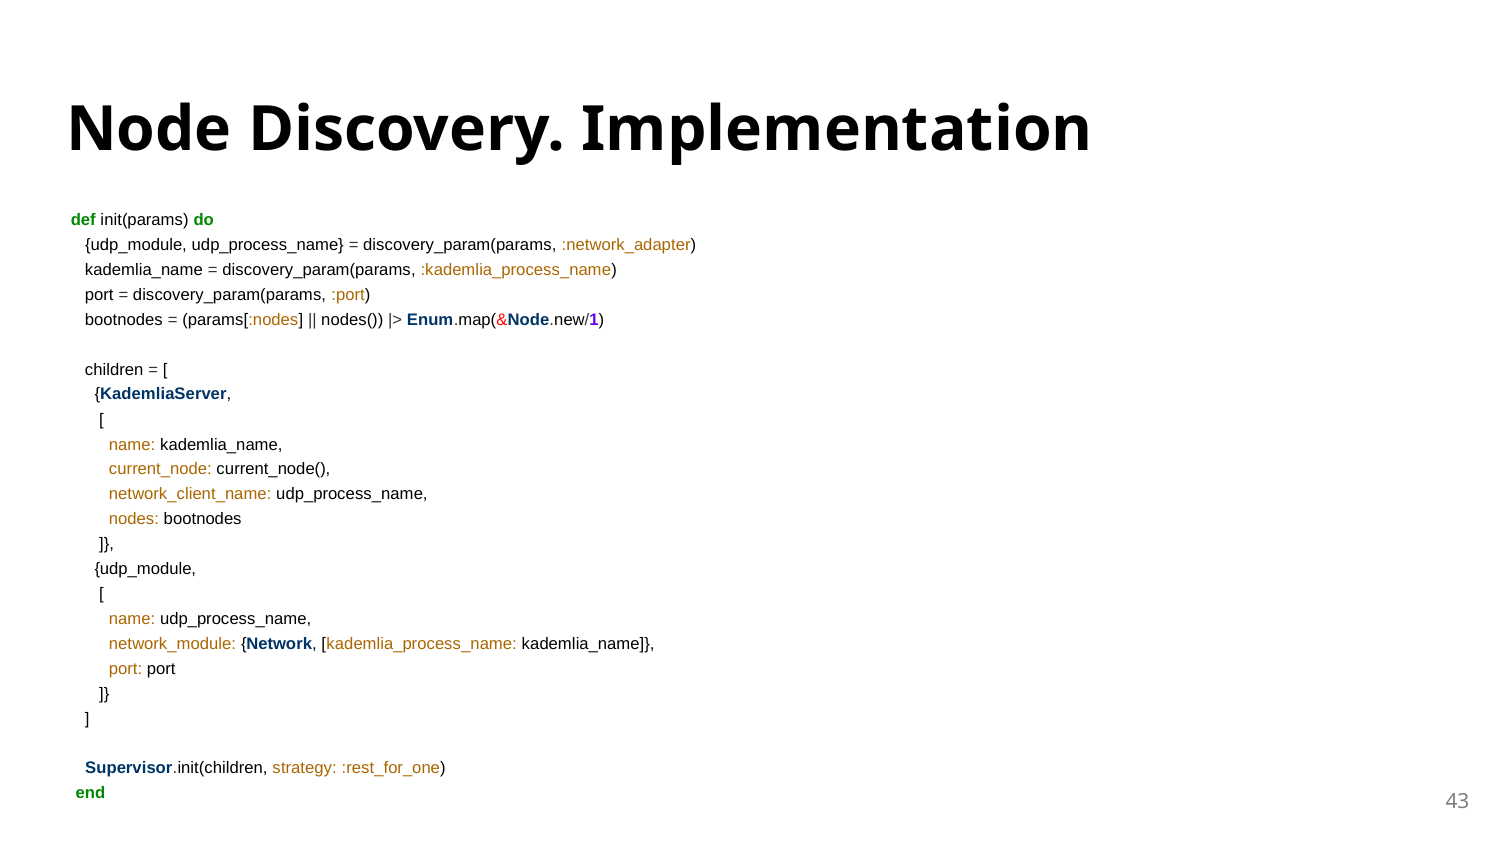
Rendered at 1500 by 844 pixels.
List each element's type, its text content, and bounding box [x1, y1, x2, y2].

list def init(params) do {udp_module, udp_process_name} = discovery_param(params, :network_adapter) kademlia_name = discovery_param(params, :kademlia_process_name) port = discovery_param(params, :port) bootnodes = (params[:nodes] || nodes()) |> Enum.map(&Node.new/1) children = [ {KademliaServer, [ name: kademlia_name, current_node: current_node(), network_client_name: udp_process_name, nodes: bootnodes ]}, {udp_module, [ name: udp_process_name, network_module: {Network, [kademlia_process_name: kademlia_name]}, port: port ]} ] Supervisor.init(children, strategy: :rest_for_one) end [51, 189, 1449, 750]
title Node Discovery. Implementation [51, 72, 1449, 176]
slide_number [1394, 769, 1484, 834]
